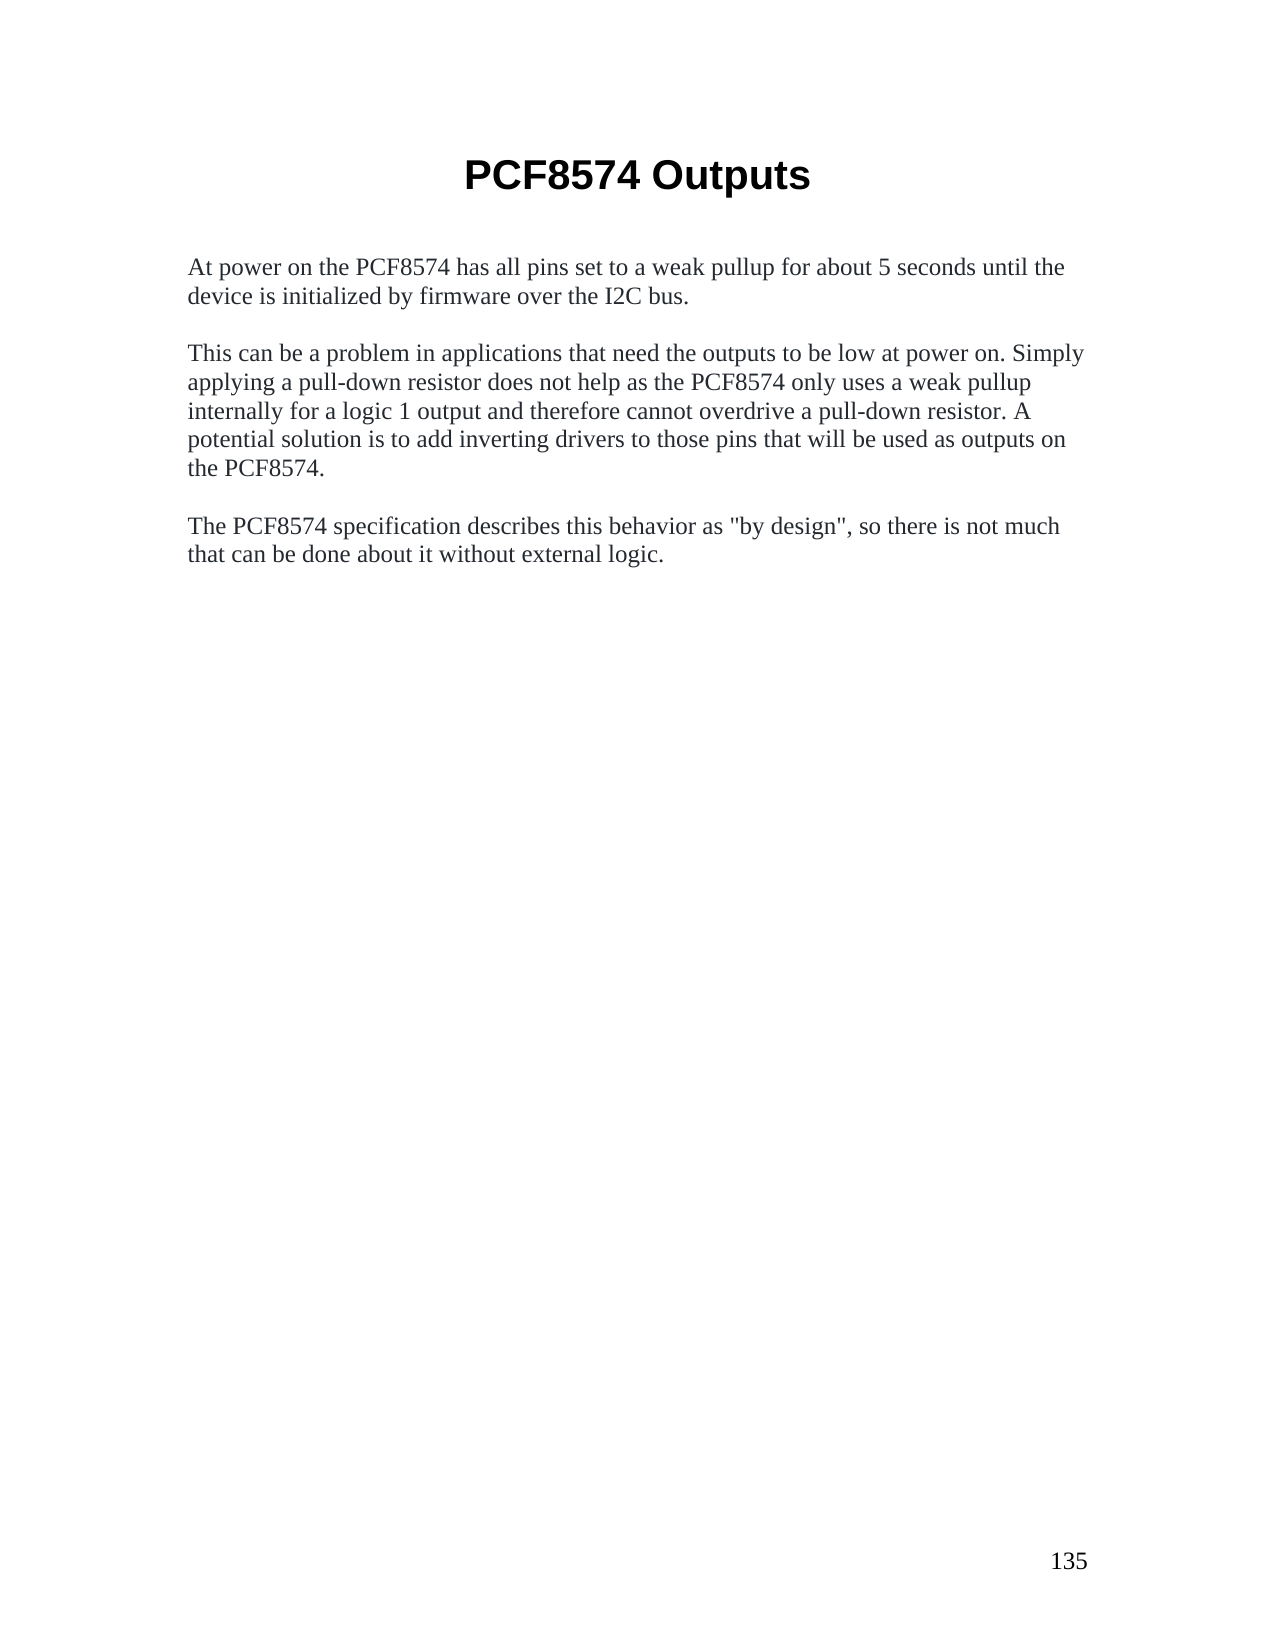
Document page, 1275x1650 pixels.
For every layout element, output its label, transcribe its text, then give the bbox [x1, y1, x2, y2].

text This can be a problem in applications that need the outputs to be low at power on. Simply applying a pull-down resistor does not help as the PCF8574 only uses a weak pullup internally for a logic 1 output and therefore cannot overdrive a pull-down resistor. A potential solution is to add inverting drivers to those pins that will be used as outputs on the PCF8574. [187, 338, 1087, 482]
subtitle PCF8574 Outputs [187, 150, 1087, 198]
text At power on the PCF8574 has all pins set to a weak pullup for about 5 seconds until the device is initialized by firmware over the I2C bus. [187, 252, 1087, 309]
text The PCF8574 specification describes this behavior as "by design", so there is not much that can be done about it without external logic. [187, 511, 1087, 568]
